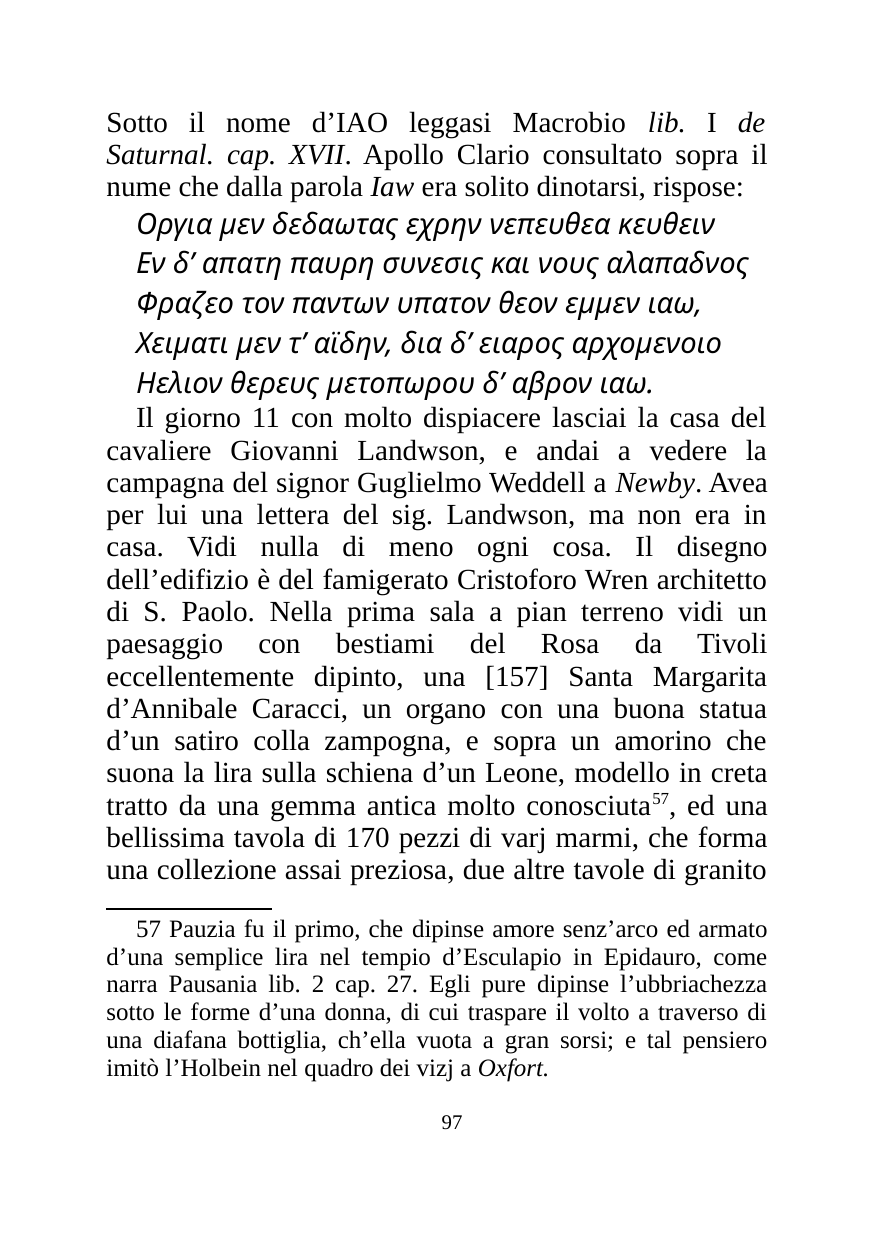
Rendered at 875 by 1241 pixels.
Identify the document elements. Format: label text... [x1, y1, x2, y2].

text Εν δ’ απατη παυρη συνεσις και νους αλαπαδνος [106, 243, 768, 282]
text Sotto il nome d’IAO leggasi Macrobio lib. I de Saturnal. cap. XVII. Apollo Clario consultato sopra il nume che dalla parola Iaw era solito dinotarsi, rispose: [106, 106, 768, 203]
text Φραζεο τον παντων υπατον θεον εμμεν ιαω, [106, 282, 768, 322]
text Χειματι μεν τ’ αϊδην, δια δ’ ειαρος αρχομενοιο [106, 322, 768, 362]
text Il giorno 11 con molto dispiacere lasciai la casa del cavaliere Giovanni Landwson, e andai a vedere la campagna del signor Guglielmo Weddell a Newby. Avea per lui una lettera del sig. Landwson, ma non era in casa. Vidi nulla di meno ogni cosa. Il disegno dell’edifizio è del famigerato Cristoforo Wren architetto di S. Paolo. Nella prima sala a pian terreno vidi un paesaggio con bestiami del Rosa da Tivoli eccellentemente dipinto, una [157] Santa Margarita d’Annibale Caracci, un organo con una buona statua d’un satiro colla zampogna, e sopra un amorino che suona la lira sulla schiena d’un Leone, modello in creta tratto da una gemma antica molto conosciuta, ed una bellissima tavola di 170 pezzi di varj marmi, che forma una collezione assai preziosa, due altre tavole di granito [106, 402, 768, 886]
text Pauzia fu il primo, che dipinse amore senz’arco ed armato d’una semplice lira nel tempio d’Esculapio in Epidauro, come narra Pausania lib. 2 cap. 27. Egli pure dipinse l’ubbriachezza sotto le forme d’una donna, di cui traspare il volto a traverso di una diafana bottiglia, ch’ella vuota a gran sorsi; e tal pensiero imitò l’Holbein nel quadro dei vizj a Oxfort. [106, 915, 768, 1081]
text Οργια μεν δεδαωτας εχρην νεπευθεα κευθειν [106, 203, 768, 243]
text Ηελιον θερευς μετοπωρου δ’ αβρον ιαω. [106, 362, 768, 402]
